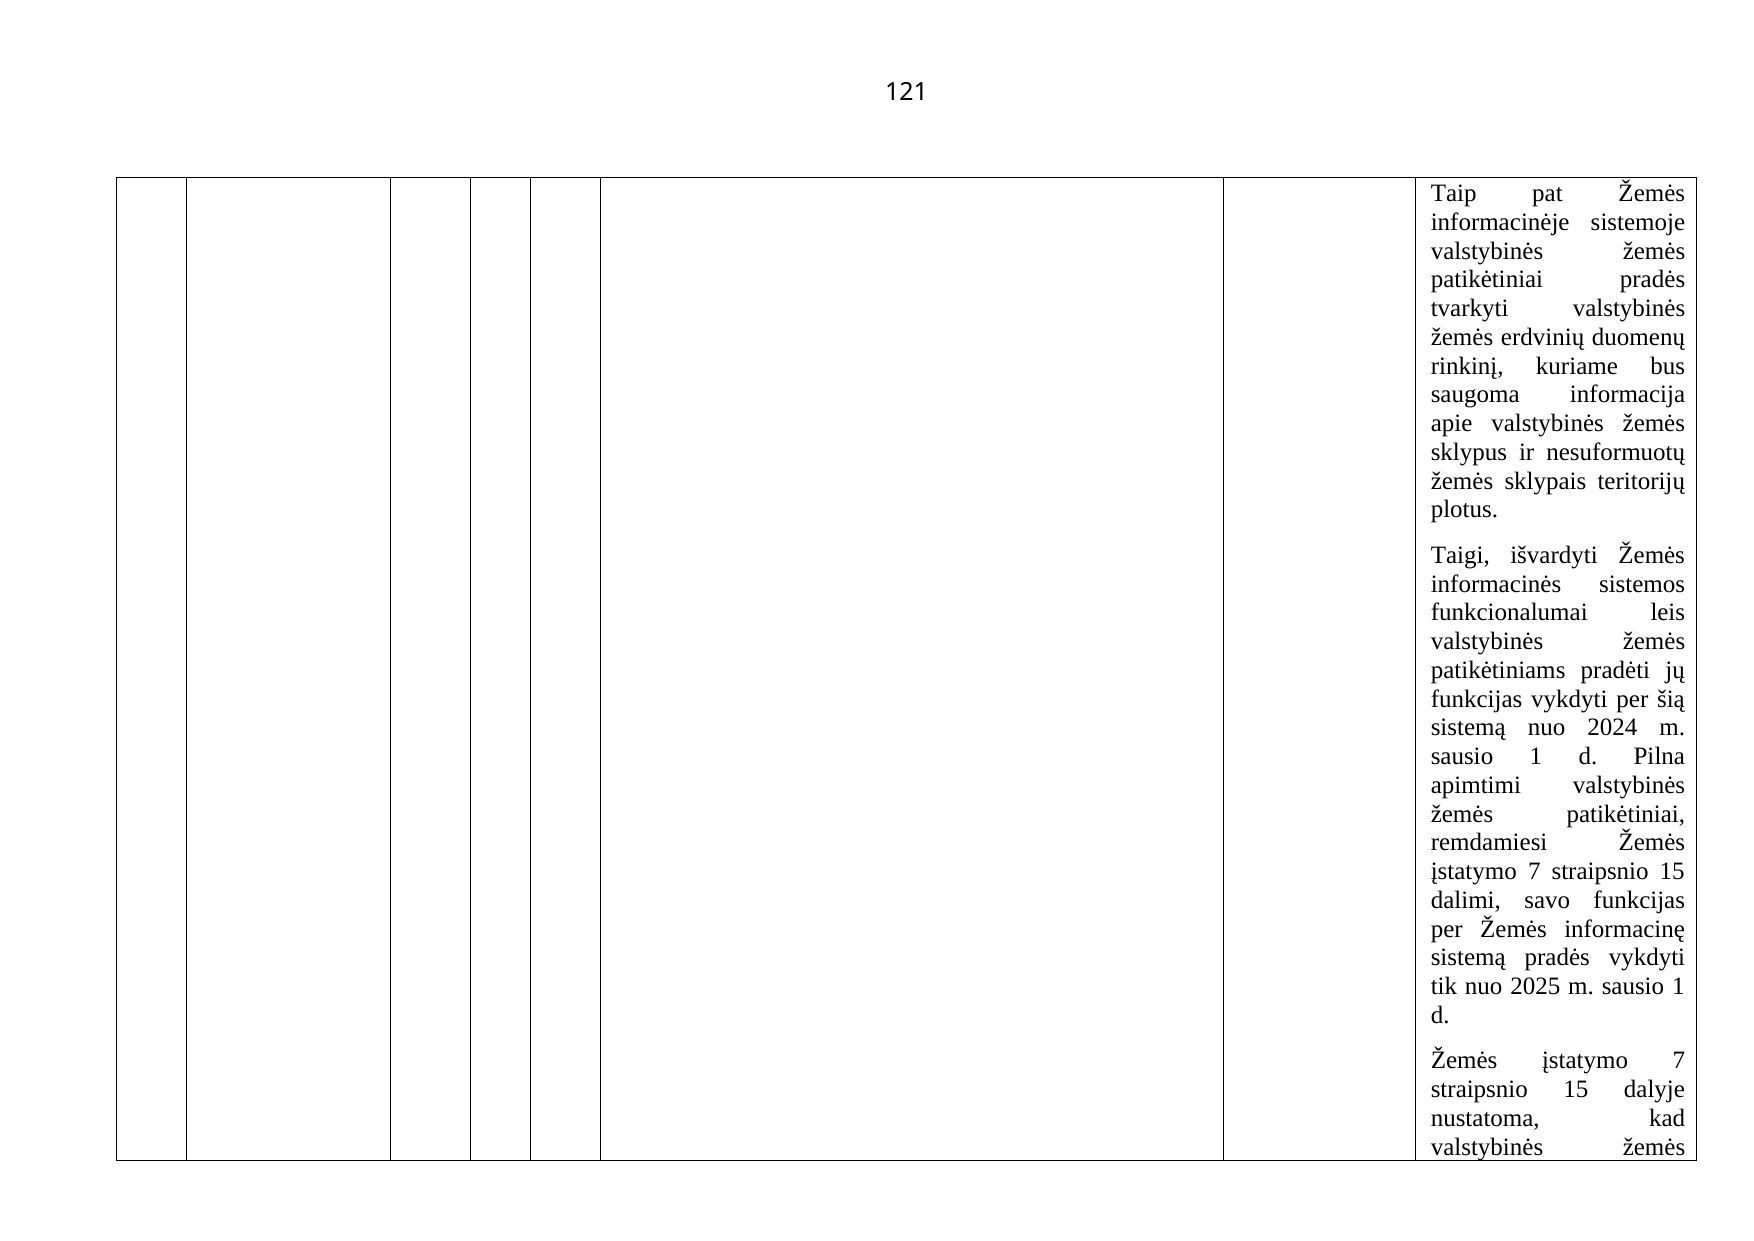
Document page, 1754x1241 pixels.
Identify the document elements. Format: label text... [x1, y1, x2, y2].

table_cell [471, 178, 530, 1160]
table_cell [187, 178, 390, 1160]
table_cell [601, 178, 1223, 1160]
table_cell [117, 178, 186, 1160]
table_cell Taip pat Žemės informacinėje sistemoje valstybinės žemės patikėtiniai pradės tvarkyti valstybinės žemės erdvinių duomenų rinkinį, kuriame bus saugoma informacija apie valstybinės žemės sklypus ir nesuformuotų žemės sklypais teritorijų plotus. Taigi, išvardyti Žemės informacinės sistemos funkcionalumai leis valstybinės žemės patikėtiniams pradėti jų funkcijas vykdyti per šią sistemą nuo 2024 m. sausio 1 d. Pilna apimtimi valstybinės žemės patikėtiniai, remdamiesi Žemės įstatymo 7 straipsnio 15 dalimi, savo funkcijas per Žemės informacinę sistemą pradės vykdyti tik nuo 2025 m. sausio 1 d. Žemės įstatymo 7 straipsnio 15 dalyje nustatoma, kad valstybinės žemės [1416, 178, 1696, 1160]
table_cell [531, 178, 600, 1160]
table_cell [391, 178, 470, 1160]
table_cell [1224, 178, 1415, 1160]
